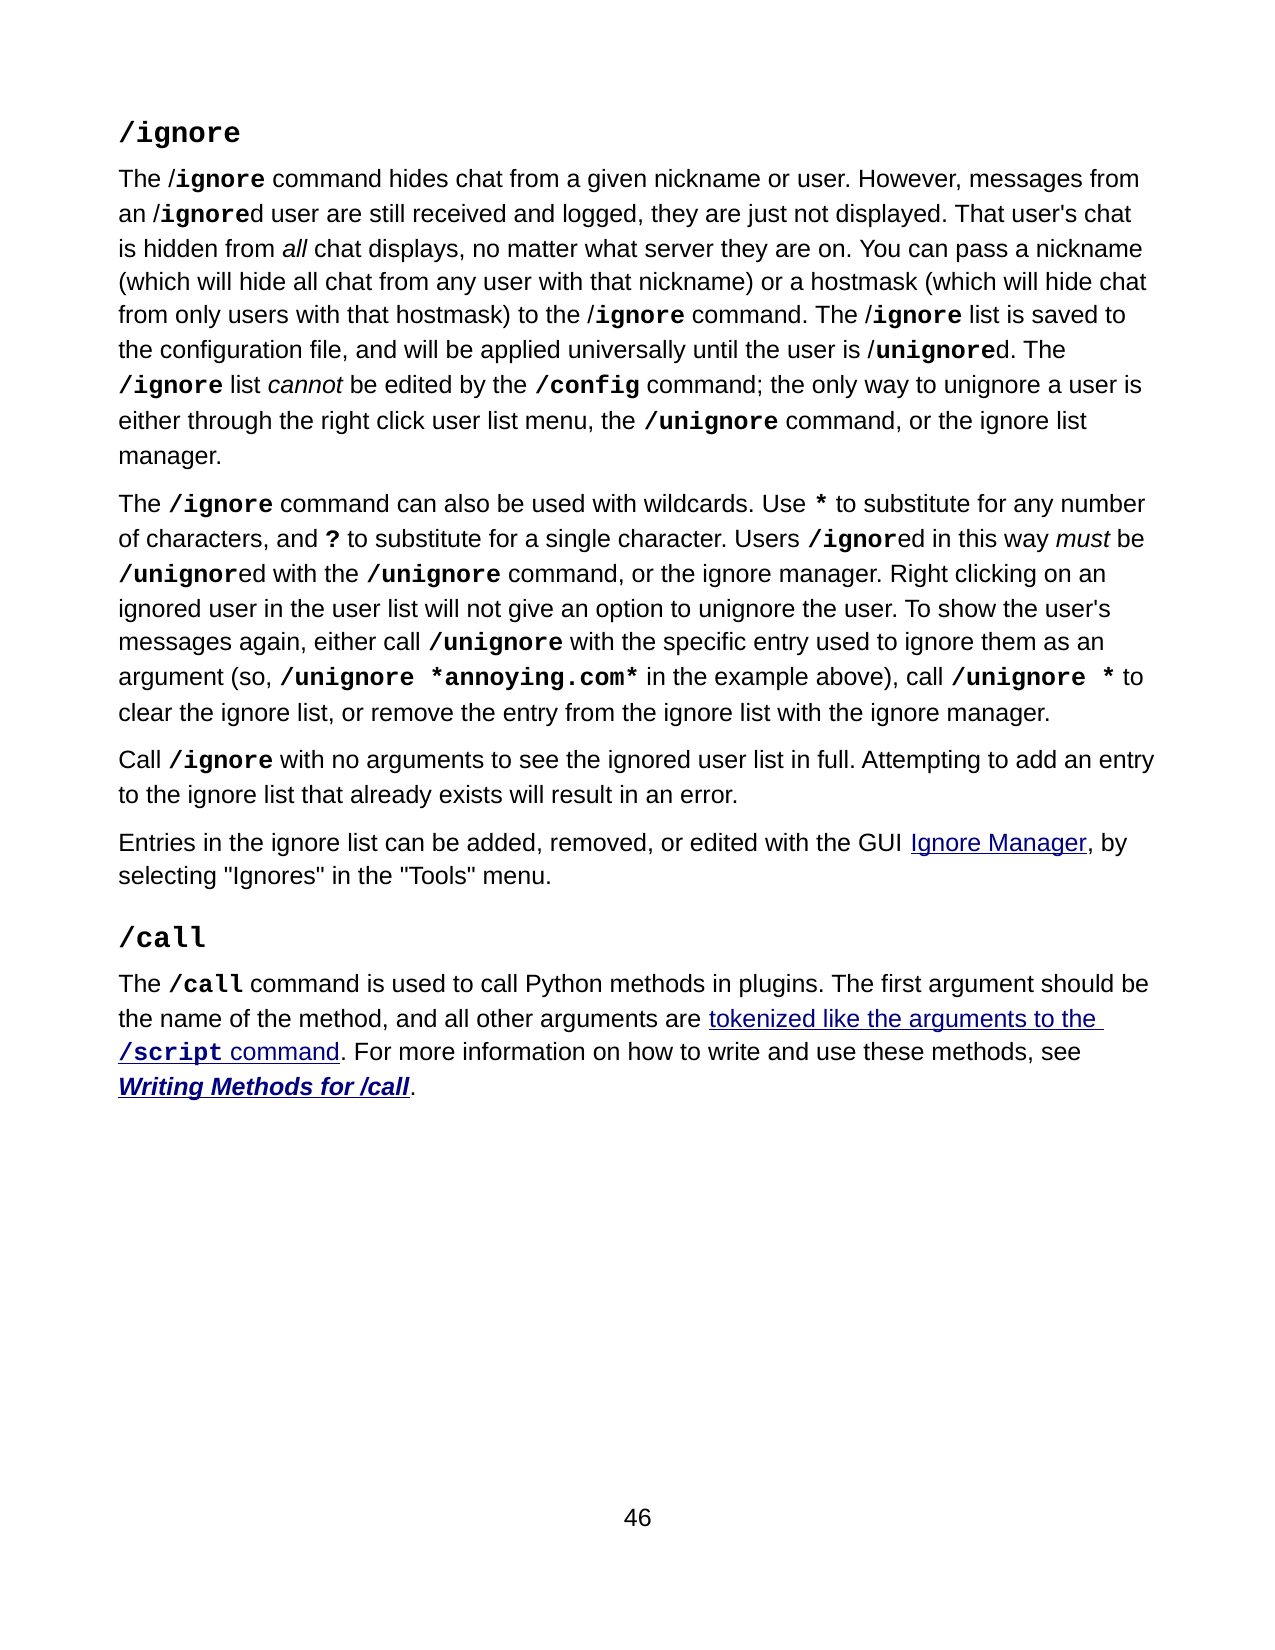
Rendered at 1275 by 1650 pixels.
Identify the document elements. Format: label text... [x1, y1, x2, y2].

subtitle /ignore [118, 118, 1157, 151]
text Call /ignore with no arguments to see the ignored user list in full. Attempting to add an entry to the ignore list that already exists will result in an error. [118, 745, 1157, 809]
text Entries in the ignore list can be added, removed, or edited with the GUI Ignore Manager, by selecting "Ignores" in the "Tools" menu. [118, 828, 1157, 890]
text The /ignore command hides chat from a given nickname or user. However, messages from an /ignored user are still received and logged, they are just not displayed. That user's chat is hidden from all chat displays, no matter what server they are on. You can pass a nickname (which will hide all chat from any user with that nickname) or a hostmask (which will hide chat from only users with that hostmask) to the /ignore command. The /ignore list is saved to the configuration file, and will be applied universally until the user is /unignored. The /ignore list cannot be edited by the /config command; the only way to unignore a user is either through the right click user list menu, the /unignore command, or the ignore list manager. [118, 164, 1157, 470]
text The /ignore command can also be used with wildcards. Use * to substitute for any number of characters, and ? to substitute for a single character. Users /ignored in this way must be /unignored with the /unignore command, or the ignore manager. Right clicking on an ignored user in the user list will not give an option to unignore the user. To show the user's messages again, either call /unignore with the specific entry used to ignore them as an argument (so, /unignore *annoying.com* in the example above), call /unignore * to clear the ignore list, or remove the entry from the ignore list with the ignore manager. [118, 488, 1157, 726]
subtitle /call [118, 923, 1157, 956]
text The /call command is used to call Python methods in plugins. The first argument should be the name of the method, and all other arguments are tokenized like the arguments to the /script command. For more information on how to write and use these methods, see Writing Methods for /call. [118, 969, 1157, 1101]
